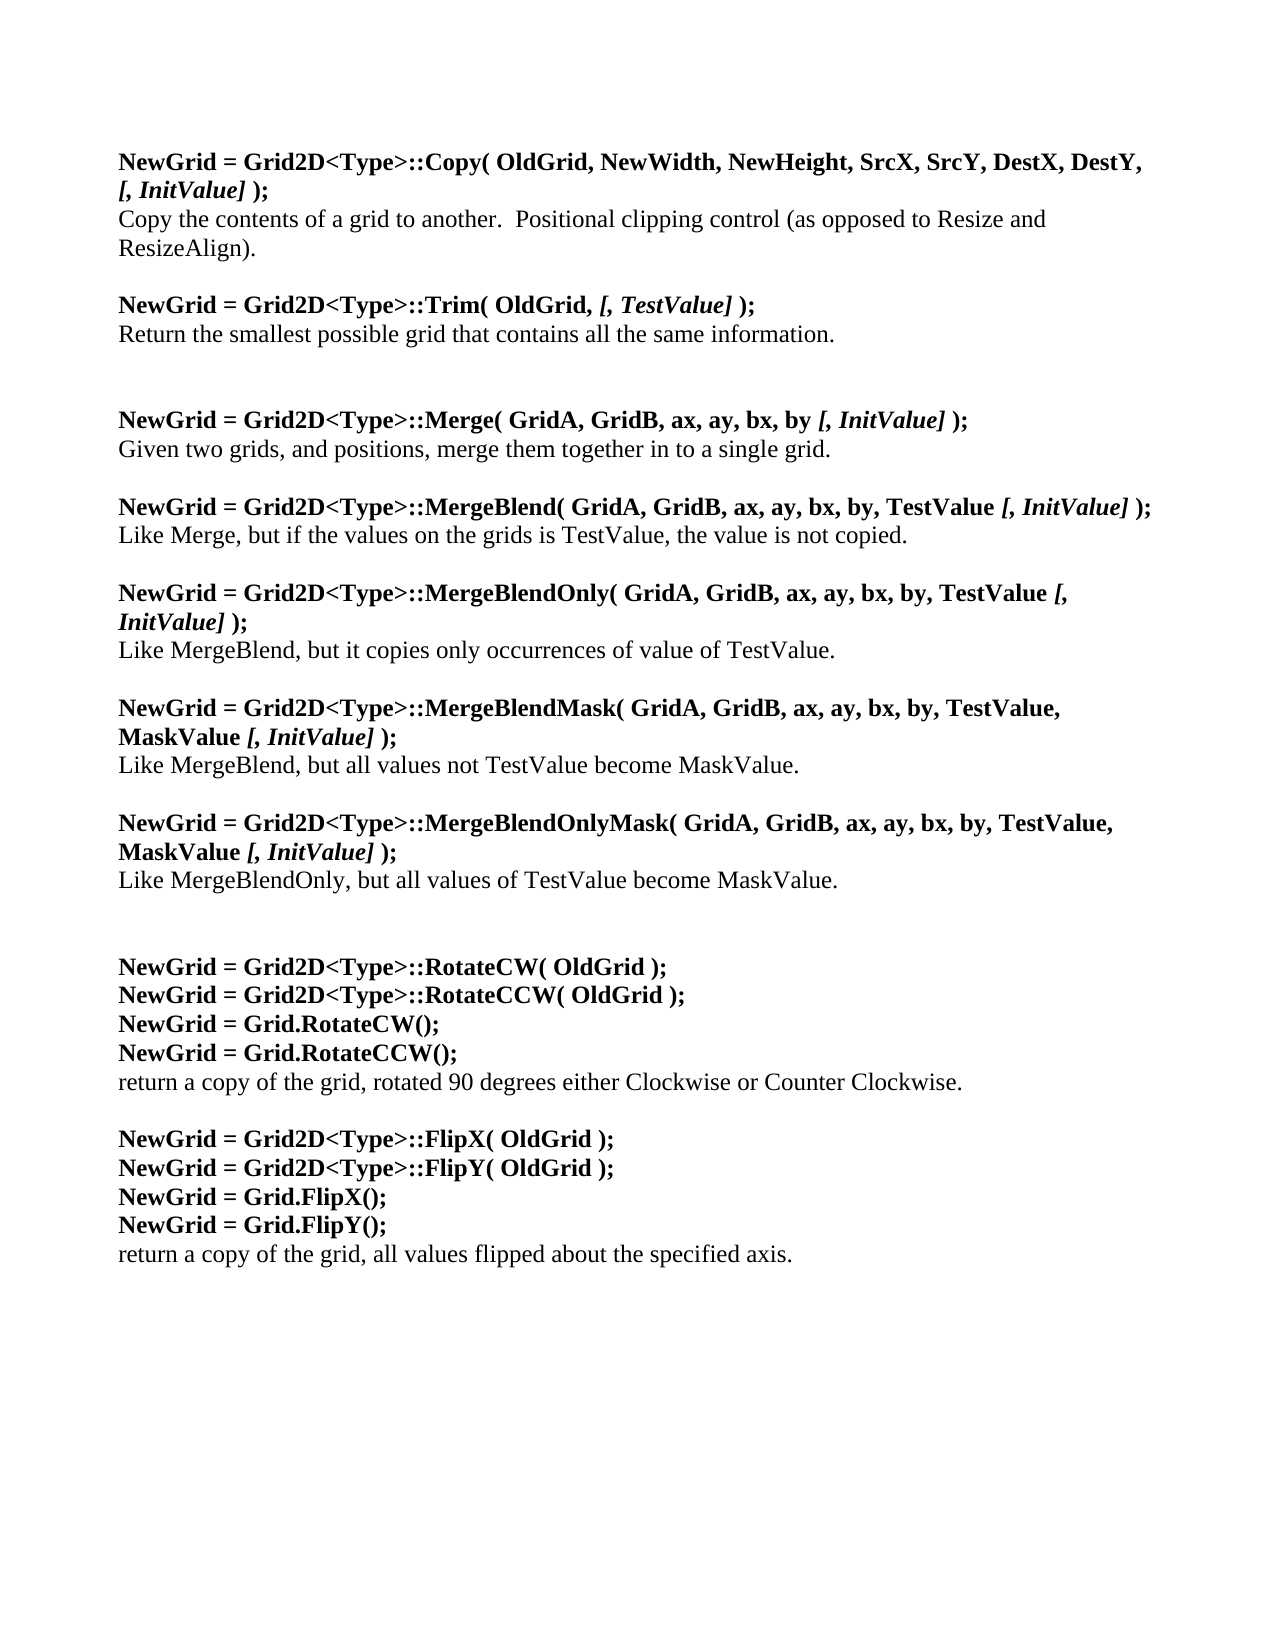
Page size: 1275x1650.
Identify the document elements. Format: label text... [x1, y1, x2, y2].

text return a copy of the grid, rotated 90 degrees either Clockwise or Counter Clockwise. [118, 1067, 1157, 1096]
text NewGrid = Grid2D<Type>::Merge( GridA, GridB, ax, ay, bx, by [, InitValue] ); [118, 406, 1157, 434]
text NewGrid = Grid2D<Type>::MergeBlendOnlyMask( GridA, GridB, ax, ay, bx, by, TestValue, MaskValue [, InitValue] ); [118, 808, 1157, 866]
text NewGrid = Grid2D<Type>::Copy( OldGrid, NewWidth, NewHeight, SrcX, SrcY, DestX, DestY, [, InitValue] ); [118, 147, 1157, 204]
text NewGrid = Grid.FlipX(); [118, 1182, 1157, 1211]
text NewGrid = Grid.FlipY(); [118, 1211, 1157, 1239]
text Return the smallest possible grid that contains all the same information. [118, 319, 1157, 348]
text NewGrid = Grid2D<Type>::RotateCCW( OldGrid ); [118, 981, 1157, 1009]
text Like Merge, but if the values on the grids is TestValue, the value is not copied. [118, 521, 1157, 549]
text NewGrid = Grid2D<Type>::FlipX( OldGrid ); [118, 1124, 1157, 1153]
text NewGrid = Grid2D<Type>::MergeBlend( GridA, GridB, ax, ay, bx, by, TestValue [, InitValue] ); [118, 492, 1157, 521]
text return a copy of the grid, all values flipped about the specified axis. [118, 1239, 1157, 1268]
text NewGrid = Grid2D<Type>::Trim( OldGrid, [, TestValue] ); [118, 291, 1157, 319]
text NewGrid = Grid.RotateCW(); [118, 1009, 1157, 1038]
text Like MergeBlendOnly, but all values of TestValue become MaskValue. [118, 866, 1157, 894]
text NewGrid = Grid2D<Type>::MergeBlendMask( GridA, GridB, ax, ay, bx, by, TestValue, MaskValue [, InitValue] ); [118, 693, 1157, 751]
text NewGrid = Grid2D<Type>::FlipY( OldGrid ); [118, 1153, 1157, 1182]
text NewGrid = Grid.RotateCCW(); [118, 1038, 1157, 1067]
text Given two grids, and positions, merge them together in to a single grid. [118, 434, 1157, 463]
text NewGrid = Grid2D<Type>::RotateCW( OldGrid ); [118, 952, 1157, 981]
text NewGrid = Grid2D<Type>::MergeBlendOnly( GridA, GridB, ax, ay, bx, by, TestValue [, InitValue] ); [118, 578, 1157, 636]
text Like MergeBlend, but all values not TestValue become MaskValue. [118, 751, 1157, 779]
text Like MergeBlend, but it copies only occurrences of value of TestValue. [118, 636, 1157, 664]
text Copy the contents of a grid to another. Positional clipping control (as opposed to Resize and ResizeAlign). [118, 204, 1157, 262]
